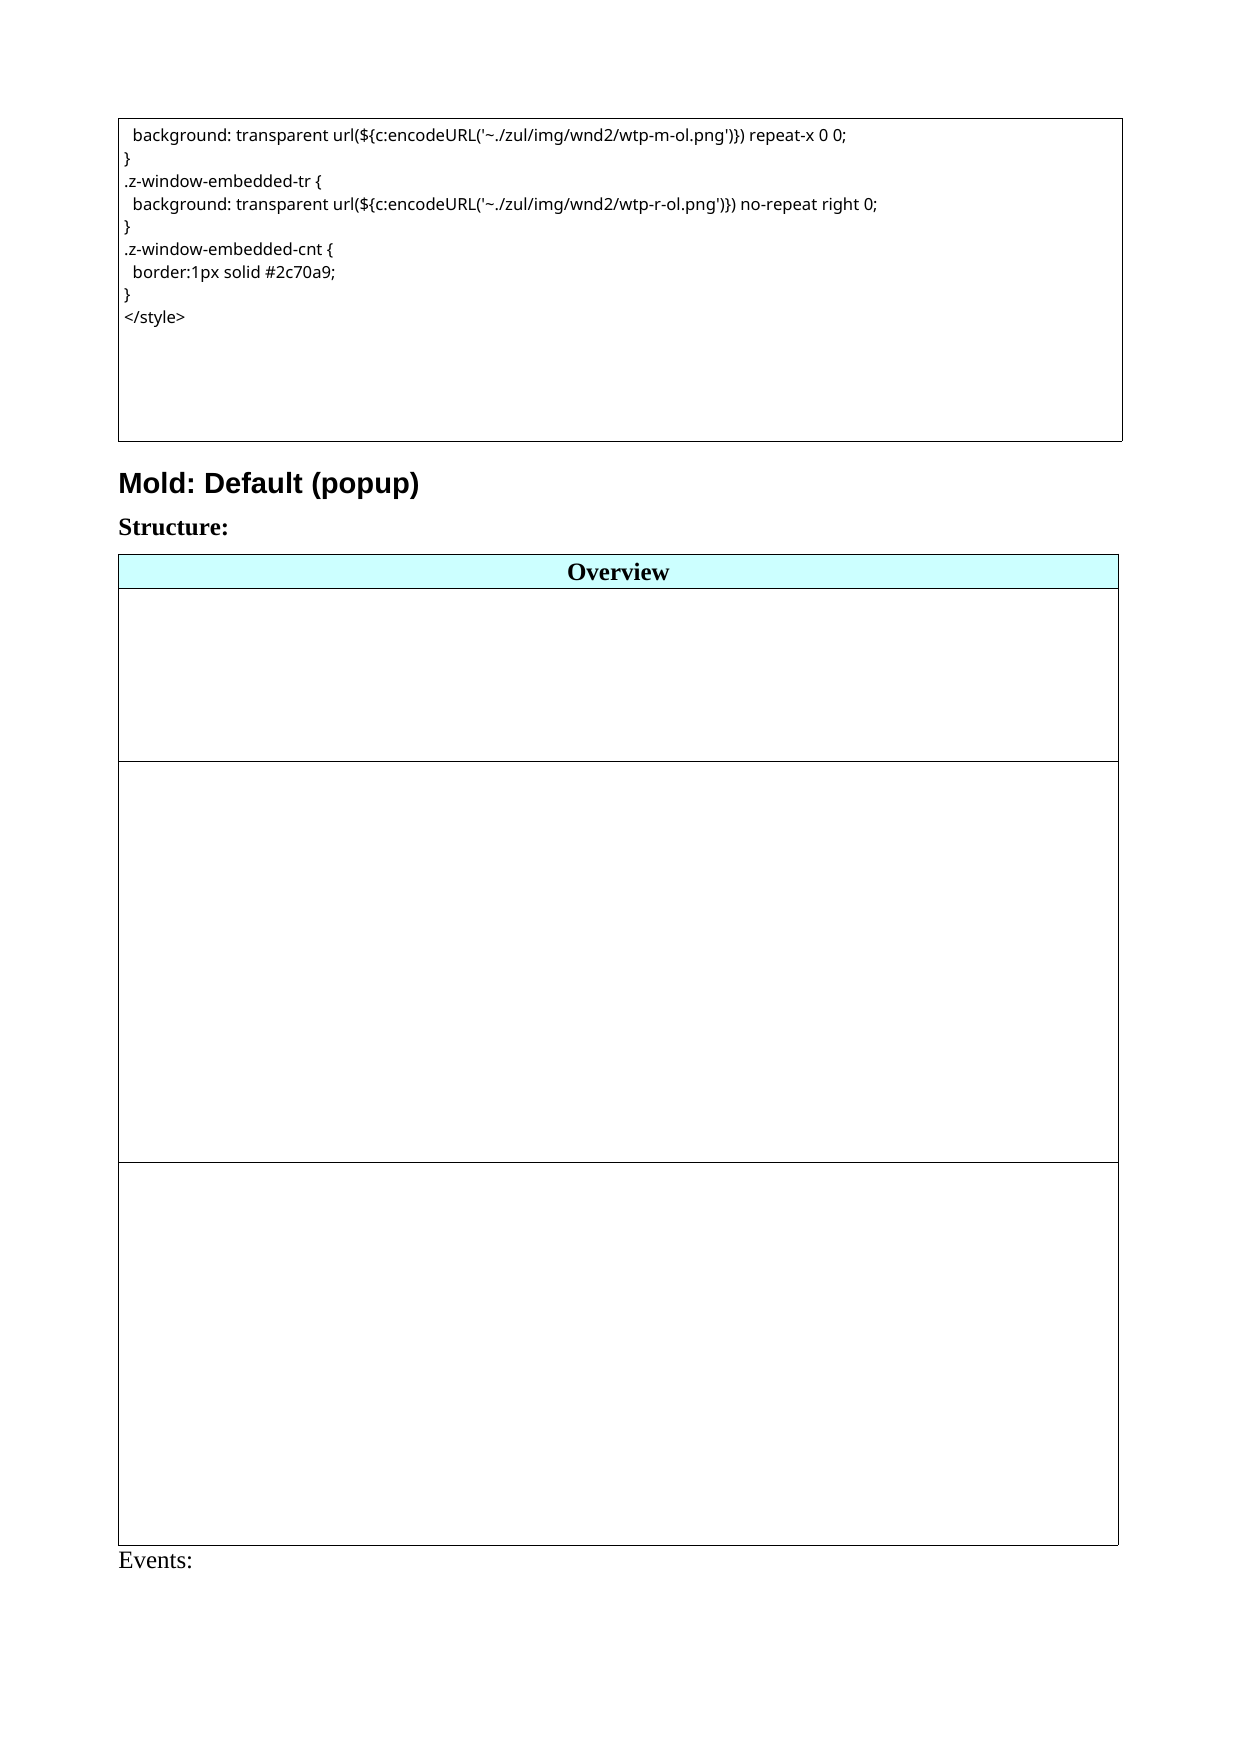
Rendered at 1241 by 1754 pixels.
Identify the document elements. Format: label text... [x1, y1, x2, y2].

table_cell [119, 589, 1118, 761]
table_header background: transparent url(${c:encodeURL('~./zul/img/wnd2/wtp-m-ol.png')}) repeat-x 0 0; } .z-window-embedded-tr { background: transparent url(${c:encodeURL('~./zul/img/wnd2/wtp-r-ol.png')}) no-repeat right 0; } .z-window-embedded-cnt { border:1px solid #2c70a9; } </style> [119, 119, 1122, 441]
table_header Overview [119, 555, 1118, 588]
text Events: [118, 1545, 1122, 1603]
table_cell [119, 1163, 1118, 1545]
text Structure: [118, 512, 1122, 541]
subtitle Mold: Default (popup) [118, 466, 1122, 500]
table_cell [119, 762, 1118, 1162]
